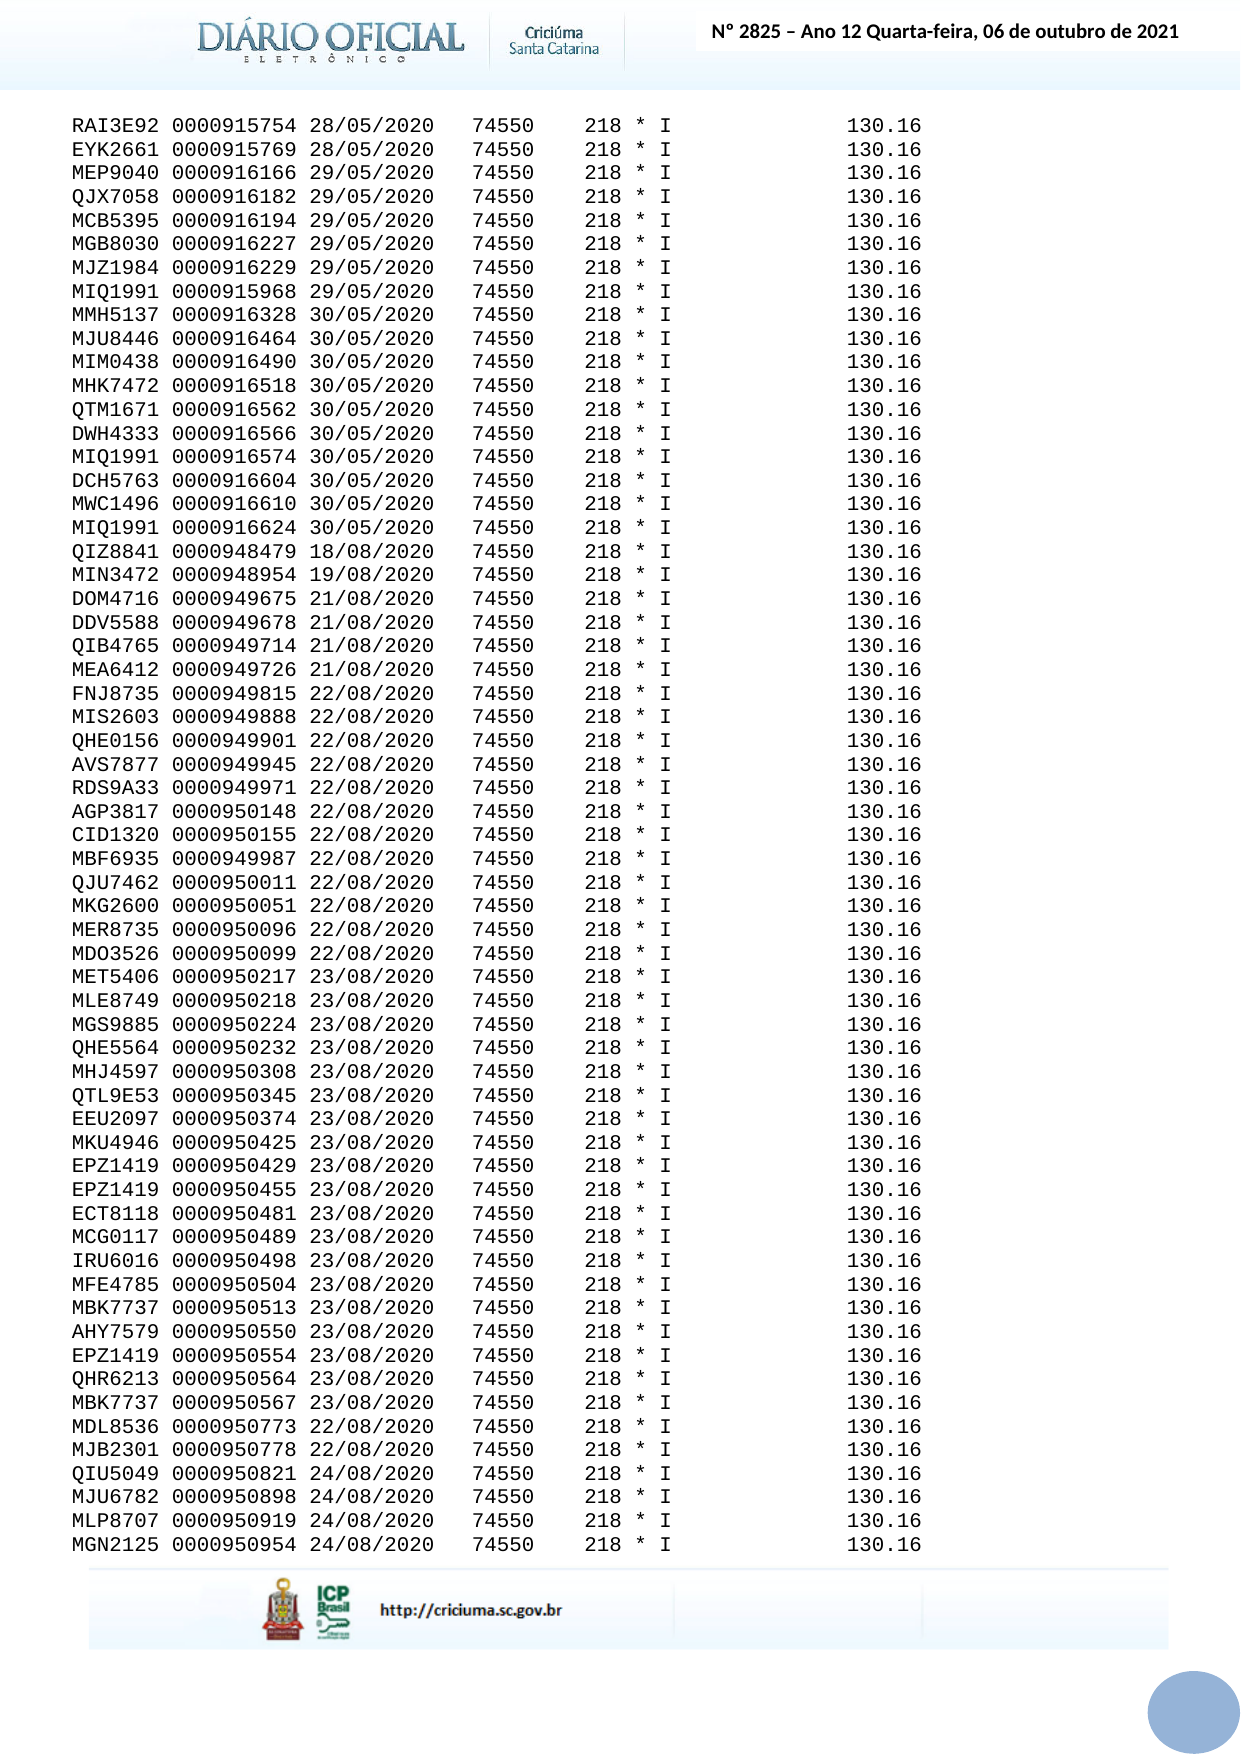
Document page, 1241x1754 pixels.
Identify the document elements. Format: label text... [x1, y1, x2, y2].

text MKG2600 0000950051 22/08/2020 74550 218 * I 130.16 [59, 895, 1181, 919]
text IRU6016 0000950498 23/08/2020 74550 218 * I 130.16 [59, 1250, 1181, 1274]
text MWC1496 0000916610 30/05/2020 74550 218 * I 130.16 [59, 493, 1181, 517]
text MCB5395 0000916194 29/05/2020 74550 218 * I 130.16 [59, 210, 1181, 233]
text MJU6782 0000950898 24/08/2020 74550 218 * I 130.16 [59, 1487, 1181, 1510]
text EPZ1419 0000950429 23/08/2020 74550 218 * I 130.16 [59, 1156, 1181, 1179]
text EPZ1419 0000950455 23/08/2020 74550 218 * I 130.16 [59, 1179, 1181, 1203]
text FNJ8735 0000949815 22/08/2020 74550 218 * I 130.16 [59, 683, 1181, 706]
text EEU2097 0000950374 23/08/2020 74550 218 * I 130.16 [59, 1108, 1181, 1132]
text RAI3E92 0000915754 28/05/2020 74550 218 * I 130.16 [59, 115, 1181, 139]
text MGS9885 0000950224 23/08/2020 74550 218 * I 130.16 [59, 1014, 1181, 1037]
text MBF6935 0000949987 22/08/2020 74550 218 * I 130.16 [59, 848, 1181, 872]
text AVS7877 0000949945 22/08/2020 74550 218 * I 130.16 [59, 753, 1181, 777]
text QJX7058 0000916182 29/05/2020 74550 218 * I 130.16 [59, 186, 1181, 210]
text MGB8030 0000916227 29/05/2020 74550 218 * I 130.16 [59, 233, 1181, 257]
text MKU4946 0000950425 23/08/2020 74550 218 * I 130.16 [59, 1132, 1181, 1156]
text RDS9A33 0000949971 22/08/2020 74550 218 * I 130.16 [59, 777, 1181, 801]
text MDL8536 0000950773 22/08/2020 74550 218 * I 130.16 [59, 1416, 1181, 1439]
text EPZ1419 0000950554 23/08/2020 74550 218 * I 130.16 [59, 1345, 1181, 1368]
text MCG0117 0000950489 23/08/2020 74550 218 * I 130.16 [59, 1226, 1181, 1250]
text EYK2661 0000915769 28/05/2020 74550 218 * I 130.16 [59, 139, 1181, 162]
text QIB4765 0000949714 21/08/2020 74550 218 * I 130.16 [59, 635, 1181, 659]
text ECT8118 0000950481 23/08/2020 74550 218 * I 130.16 [59, 1203, 1181, 1226]
text MDO3526 0000950099 22/08/2020 74550 218 * I 130.16 [59, 943, 1181, 966]
text CID1320 0000950155 22/08/2020 74550 218 * I 130.16 [59, 824, 1181, 848]
text QHR6213 0000950564 23/08/2020 74550 218 * I 130.16 [59, 1368, 1181, 1392]
text MGN2125 0000950954 24/08/2020 74550 218 * I 130.16 [59, 1534, 1181, 1557]
text MJB2301 0000950778 22/08/2020 74550 218 * I 130.16 [59, 1439, 1181, 1463]
text MEA6412 0000949726 21/08/2020 74550 218 * I 130.16 [59, 659, 1181, 683]
text MMH5137 0000916328 30/05/2020 74550 218 * I 130.16 [59, 304, 1181, 328]
text MLP8707 0000950919 24/08/2020 74550 218 * I 130.16 [59, 1510, 1181, 1534]
text QIZ8841 0000948479 18/08/2020 74550 218 * I 130.16 [59, 541, 1181, 564]
text MIQ1991 0000916624 30/05/2020 74550 218 * I 130.16 [59, 517, 1181, 541]
text AGP3817 0000950148 22/08/2020 74550 218 * I 130.16 [59, 801, 1181, 824]
text MET5406 0000950217 23/08/2020 74550 218 * I 130.16 [59, 966, 1181, 990]
text QTL9E53 0000950345 23/08/2020 74550 218 * I 130.16 [59, 1084, 1181, 1108]
text MEP9040 0000916166 29/05/2020 74550 218 * I 130.16 [59, 162, 1181, 186]
text QIU5049 0000950821 24/08/2020 74550 218 * I 130.16 [59, 1463, 1181, 1487]
text DCH5763 0000916604 30/05/2020 74550 218 * I 130.16 [59, 470, 1181, 493]
text DWH4333 0000916566 30/05/2020 74550 218 * I 130.16 [59, 422, 1181, 446]
text QTM1671 0000916562 30/05/2020 74550 218 * I 130.16 [59, 399, 1181, 422]
text MHJ4597 0000950308 23/08/2020 74550 218 * I 130.16 [59, 1061, 1181, 1084]
text MIQ1991 0000916574 30/05/2020 74550 218 * I 130.16 [59, 446, 1181, 470]
text MER8735 0000950096 22/08/2020 74550 218 * I 130.16 [59, 919, 1181, 943]
text MHK7472 0000916518 30/05/2020 74550 218 * I 130.16 [59, 375, 1181, 399]
text MJU8446 0000916464 30/05/2020 74550 218 * I 130.16 [59, 328, 1181, 352]
text MIN3472 0000948954 19/08/2020 74550 218 * I 130.16 [59, 564, 1181, 588]
text MJZ1984 0000916229 29/05/2020 74550 218 * I 130.16 [59, 257, 1181, 281]
text DDV5588 0000949678 21/08/2020 74550 218 * I 130.16 [59, 612, 1181, 635]
text QHE5564 0000950232 23/08/2020 74550 218 * I 130.16 [59, 1037, 1181, 1061]
text MBK7737 0000950567 23/08/2020 74550 218 * I 130.16 [59, 1392, 1181, 1416]
text MIM0438 0000916490 30/05/2020 74550 218 * I 130.16 [59, 352, 1181, 375]
text MBK7737 0000950513 23/08/2020 74550 218 * I 130.16 [59, 1297, 1181, 1321]
text QHE0156 0000949901 22/08/2020 74550 218 * I 130.16 [59, 730, 1181, 753]
text MIS2603 0000949888 22/08/2020 74550 218 * I 130.16 [59, 706, 1181, 730]
text MLE8749 0000950218 23/08/2020 74550 218 * I 130.16 [59, 990, 1181, 1014]
text QJU7462 0000950011 22/08/2020 74550 218 * I 130.16 [59, 872, 1181, 895]
text DOM4716 0000949675 21/08/2020 74550 218 * I 130.16 [59, 588, 1181, 612]
text MFE4785 0000950504 23/08/2020 74550 218 * I 130.16 [59, 1274, 1181, 1297]
text AHY7579 0000950550 23/08/2020 74550 218 * I 130.16 [59, 1321, 1181, 1345]
text MIQ1991 0000915968 29/05/2020 74550 218 * I 130.16 [59, 281, 1181, 304]
